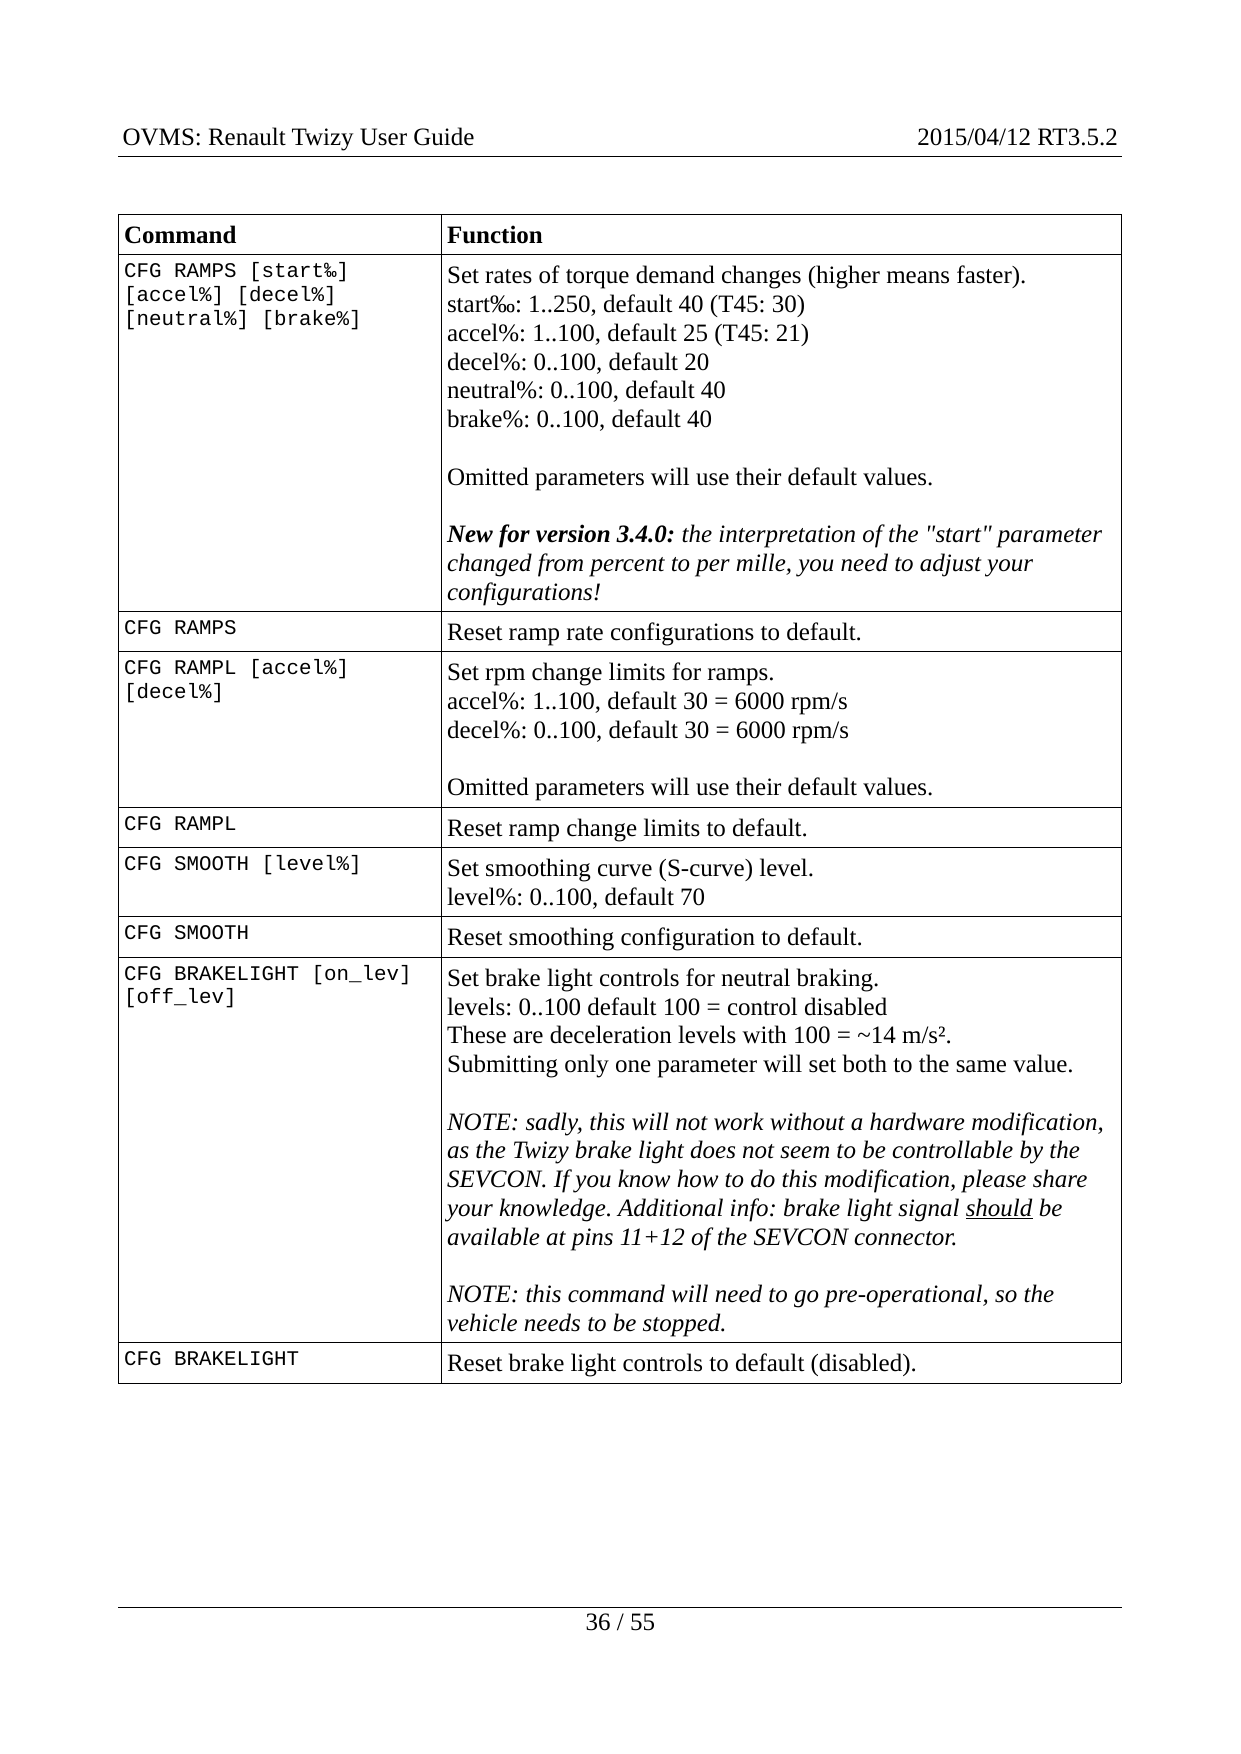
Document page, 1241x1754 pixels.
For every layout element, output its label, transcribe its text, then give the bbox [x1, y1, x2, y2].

table_cell CFG RAMPL [119, 808, 441, 847]
table_cell Reset brake light controls to default (disabled). [442, 1343, 1121, 1383]
table_cell CFG SMOOTH [level%] [119, 848, 441, 916]
table_cell Set smoothing curve (S-curve) level. level%: 0..100, default 70 [442, 848, 1121, 916]
table_cell Set brake light controls for neutral braking. levels: 0..100 default 100 = control disabled These are deceleration levels with 100 = ~14 m/s². Submitting only one parameter will set both to the same value. NOTE: sadly, this will not work without a hardware modification, as the Twizy brake light does not seem to be controllable by the SEVCON. If you know how to do this modification, please share your knowledge. Additional info: brake light signal should be available at pins 11+12 of the SEVCON connector. NOTE: this command will need to go pre-operational, so the vehicle needs to be stopped. [442, 958, 1121, 1342]
table_cell Reset smoothing configuration to default. [442, 917, 1121, 957]
table_header Function [442, 215, 1121, 254]
table_cell CFG RAMPS [start‰] [accel%] [decel%] [neutral%] [brake%] [119, 255, 441, 611]
table_cell CFG BRAKELIGHT [119, 1343, 441, 1383]
table_cell Reset ramp change limits to default. [442, 808, 1121, 847]
table_cell CFG RAMPS [119, 612, 441, 651]
table_cell Reset ramp rate configurations to default. [442, 612, 1121, 651]
table_cell Set rates of torque demand changes (higher means faster). start‰: 1..250, default 40 (T45: 30) accel%: 1..100, default 25 (T45: 21) decel%: 0..100, default 20 neutral%: 0..100, default 40 brake%: 0..100, default 40 Omitted parameters will use their default values. New for version 3.4.0: the interpretation of the "start" parameter changed from percent to per mille, you need to adjust your configurations! [442, 255, 1121, 611]
table_cell CFG BRAKELIGHT [on_lev] [off_lev] [119, 958, 441, 1342]
table_cell Set rpm change limits for ramps. accel%: 1..100, default 30 = 6000 rpm/s decel%: 0..100, default 30 = 6000 rpm/s Omitted parameters will use their default values. [442, 652, 1121, 807]
table_header Command [119, 215, 441, 254]
table_cell CFG SMOOTH [119, 917, 441, 957]
table_cell CFG RAMPL [accel%] [decel%] [119, 652, 441, 807]
